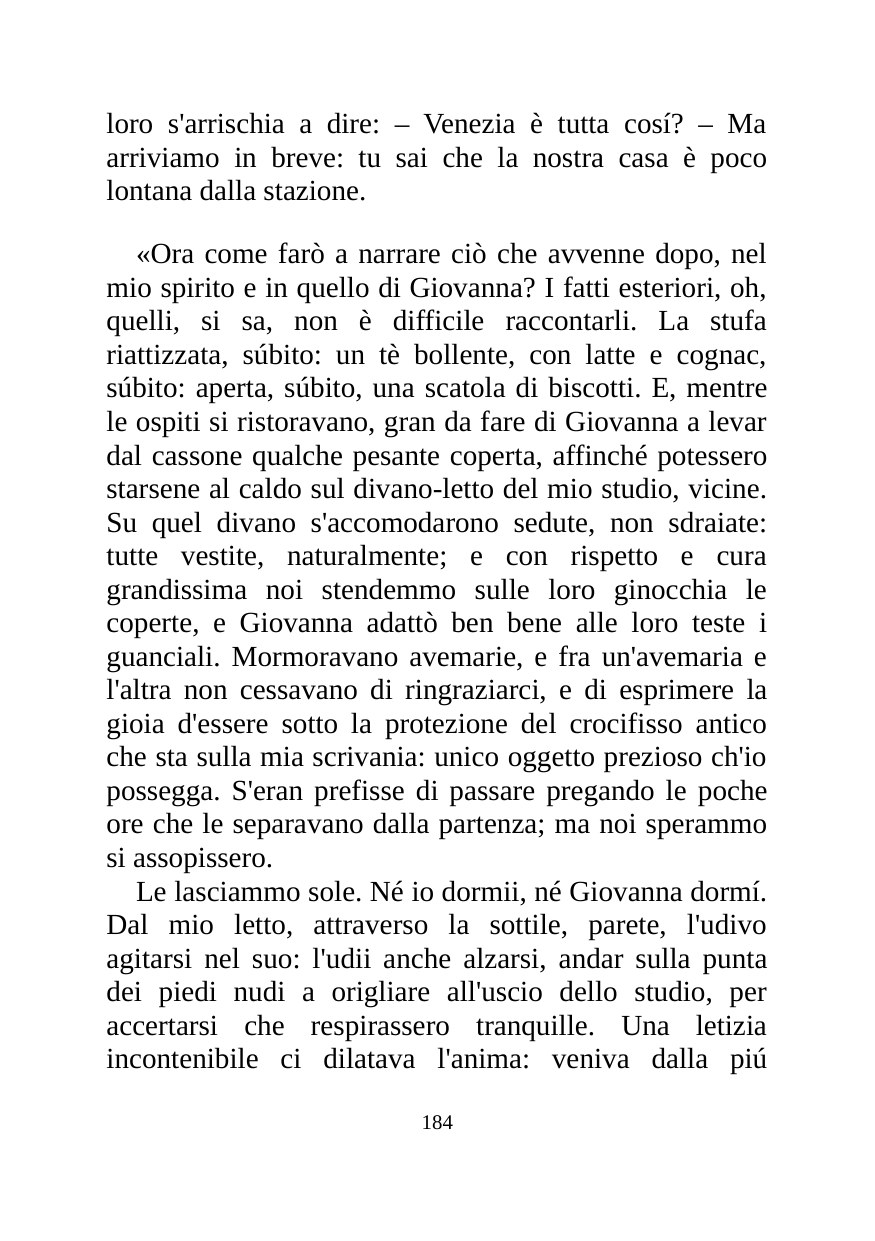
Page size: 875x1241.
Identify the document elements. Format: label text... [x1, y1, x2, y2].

text «Ora come farò a narrare ciò che avvenne dopo, nel mio spirito e in quello di Giovanna? I fatti esteriori, oh, quelli, si sa, non è difficile raccontarli. La stufa riattizzata, súbito: un tè bollente, con latte e cognac, súbito: aperta, súbito, una scatola di biscotti. E, mentre le ospiti si ristoravano, gran da fare di Giovanna a levar dal cassone qualche pesante coperta, affinché potessero starsene al caldo sul divano-letto del mio studio, vicine. Su quel divano s'accomodarono sedute, non sdraiate: tutte vestite, naturalmente; e con rispetto e cura grandissima noi stendemmo sulle loro ginocchia le coperte, e Giovanna adattò ben bene alle loro teste i guanciali. Mormoravano avemarie, e fra un'avemaria e l'altra non cessavano di ringraziarci, e di esprimere la gioia d'essere sotto la protezione del crocifisso antico che sta sulla mia scrivania: unico oggetto prezioso ch'io possegga. S'eran prefisse di passare pregando le poche ore che le separavano dalla partenza; ma noi sperammo si assopissero. [106, 236, 768, 874]
text loro s'arrischia a dire: – Venezia è tutta cosí? – Ma arriviamo in breve: tu sai che la nostra casa è poco lontana dalla stazione. [106, 106, 768, 207]
text Le lasciammo sole. Né io dormii, né Giovanna dormí. Dal mio letto, attraverso la sottile, parete, l'udivo agitarsi nel suo: l'udii anche alzarsi, andar sulla punta dei piedi nudi a origliare all'uscio dello studio, per accertarsi che respirassero tranquille. Una letizia incontenibile ci dilatava l'anima: veniva dalla piú [106, 874, 768, 1075]
